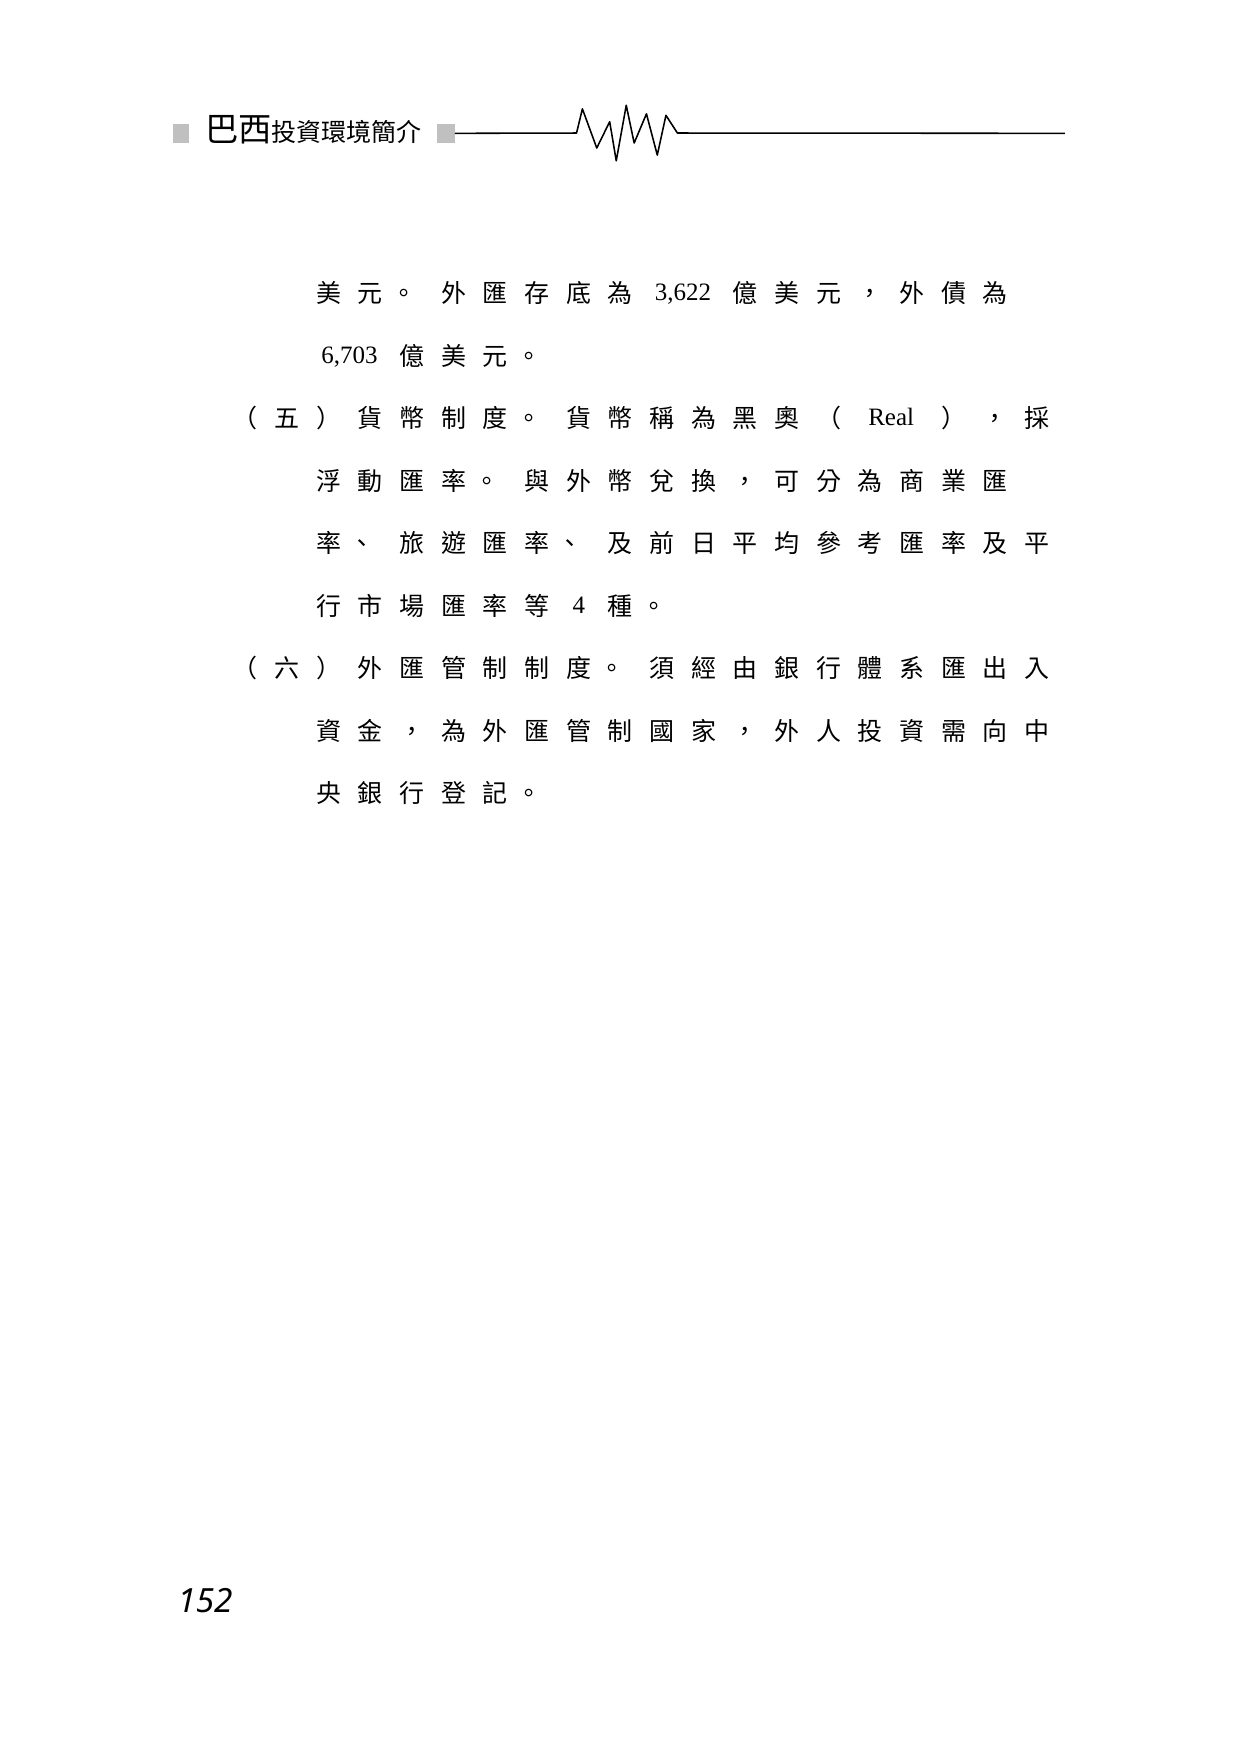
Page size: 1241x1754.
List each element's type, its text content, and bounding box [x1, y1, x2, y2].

text 美元。外匯存底為3,622億美元，外債為6,703億美元。 [208, 250, 1058, 375]
text （六）外匯管制制度。須經由銀行體系匯出入資金，為外匯管制國家，外人投資需向中央銀行登記。 [208, 625, 1058, 813]
text （五）貨幣制度。貨幣稱為黑奧（Real），採浮動匯率。與外幣兌換，可分為商業匯率、旅遊匯率、及前日平均參考匯率及平行市場匯率等4種。 [208, 375, 1058, 625]
